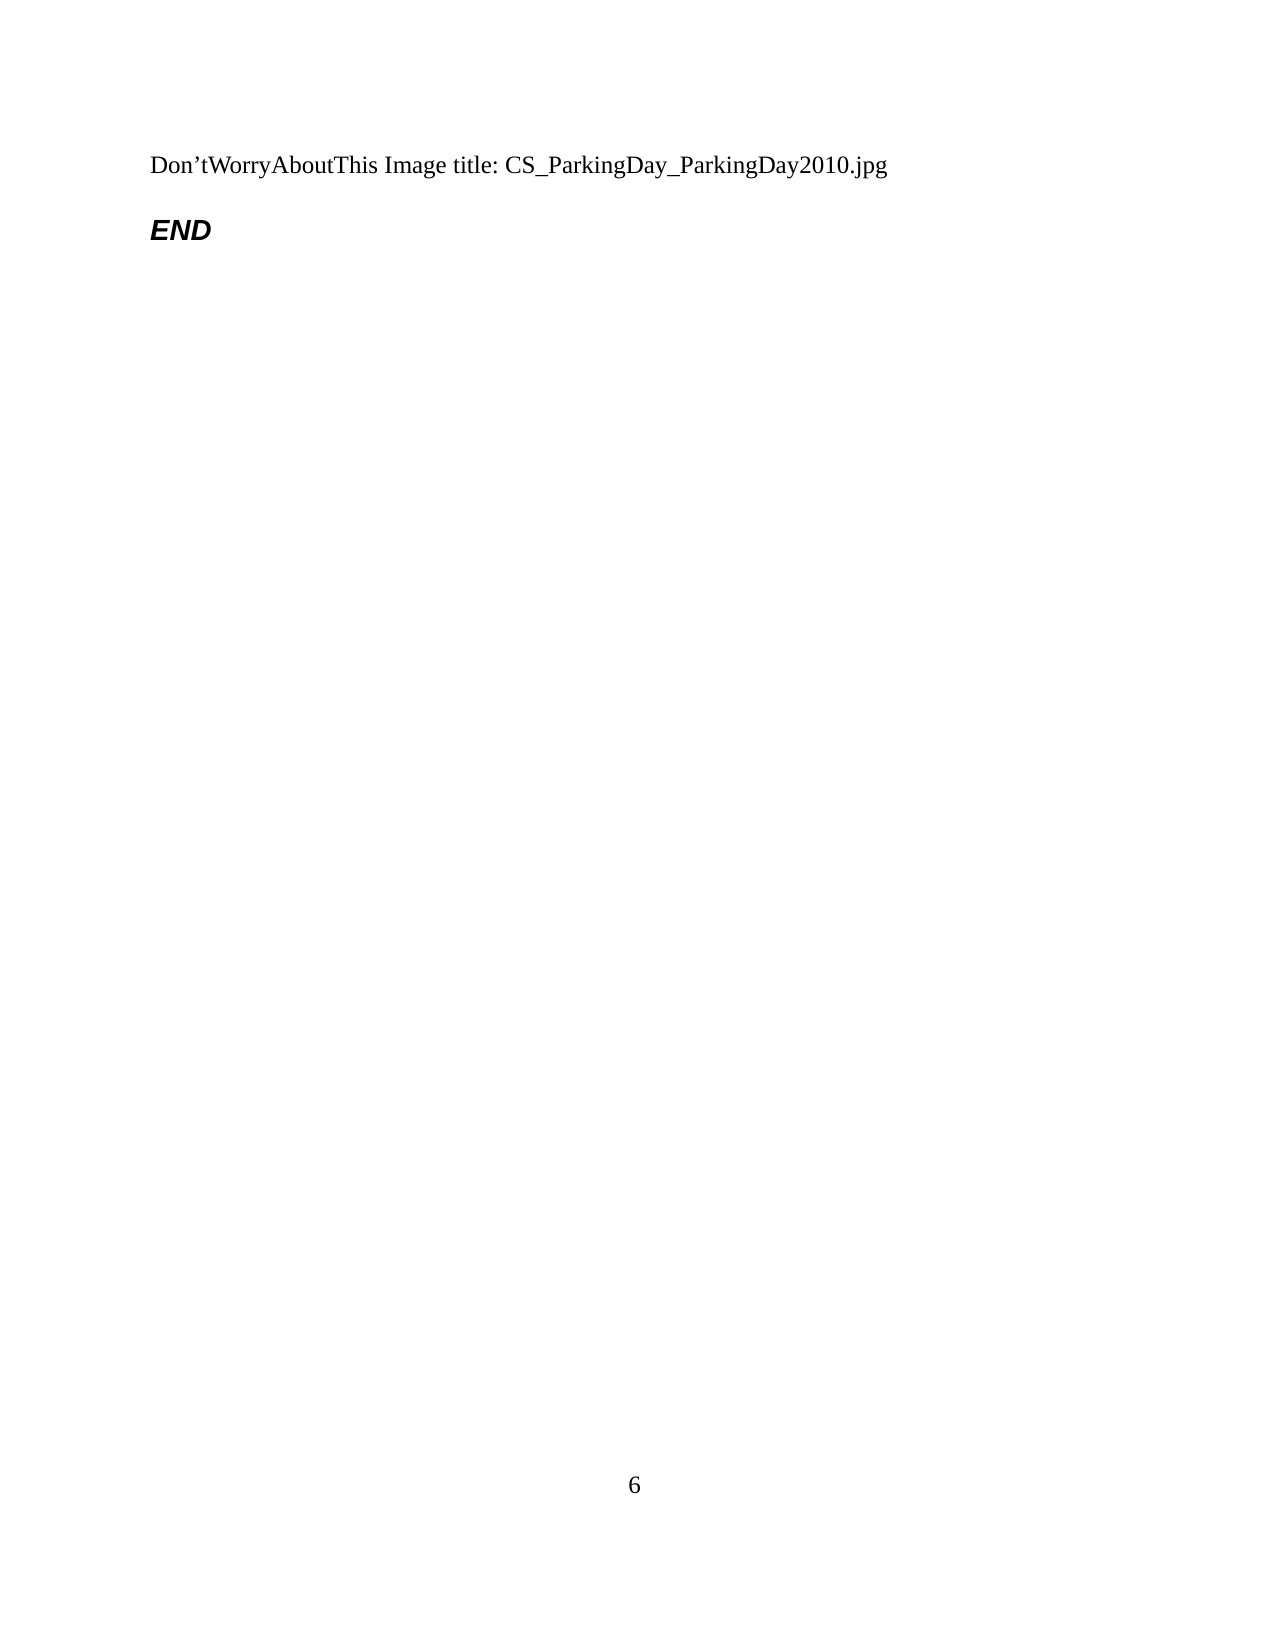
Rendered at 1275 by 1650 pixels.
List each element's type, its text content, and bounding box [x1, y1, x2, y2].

text Don’tWorryAboutThis Image title: CS_ParkingDay_ParkingDay2010.jpg [150, 150, 1125, 179]
subtitle END [150, 213, 1125, 246]
